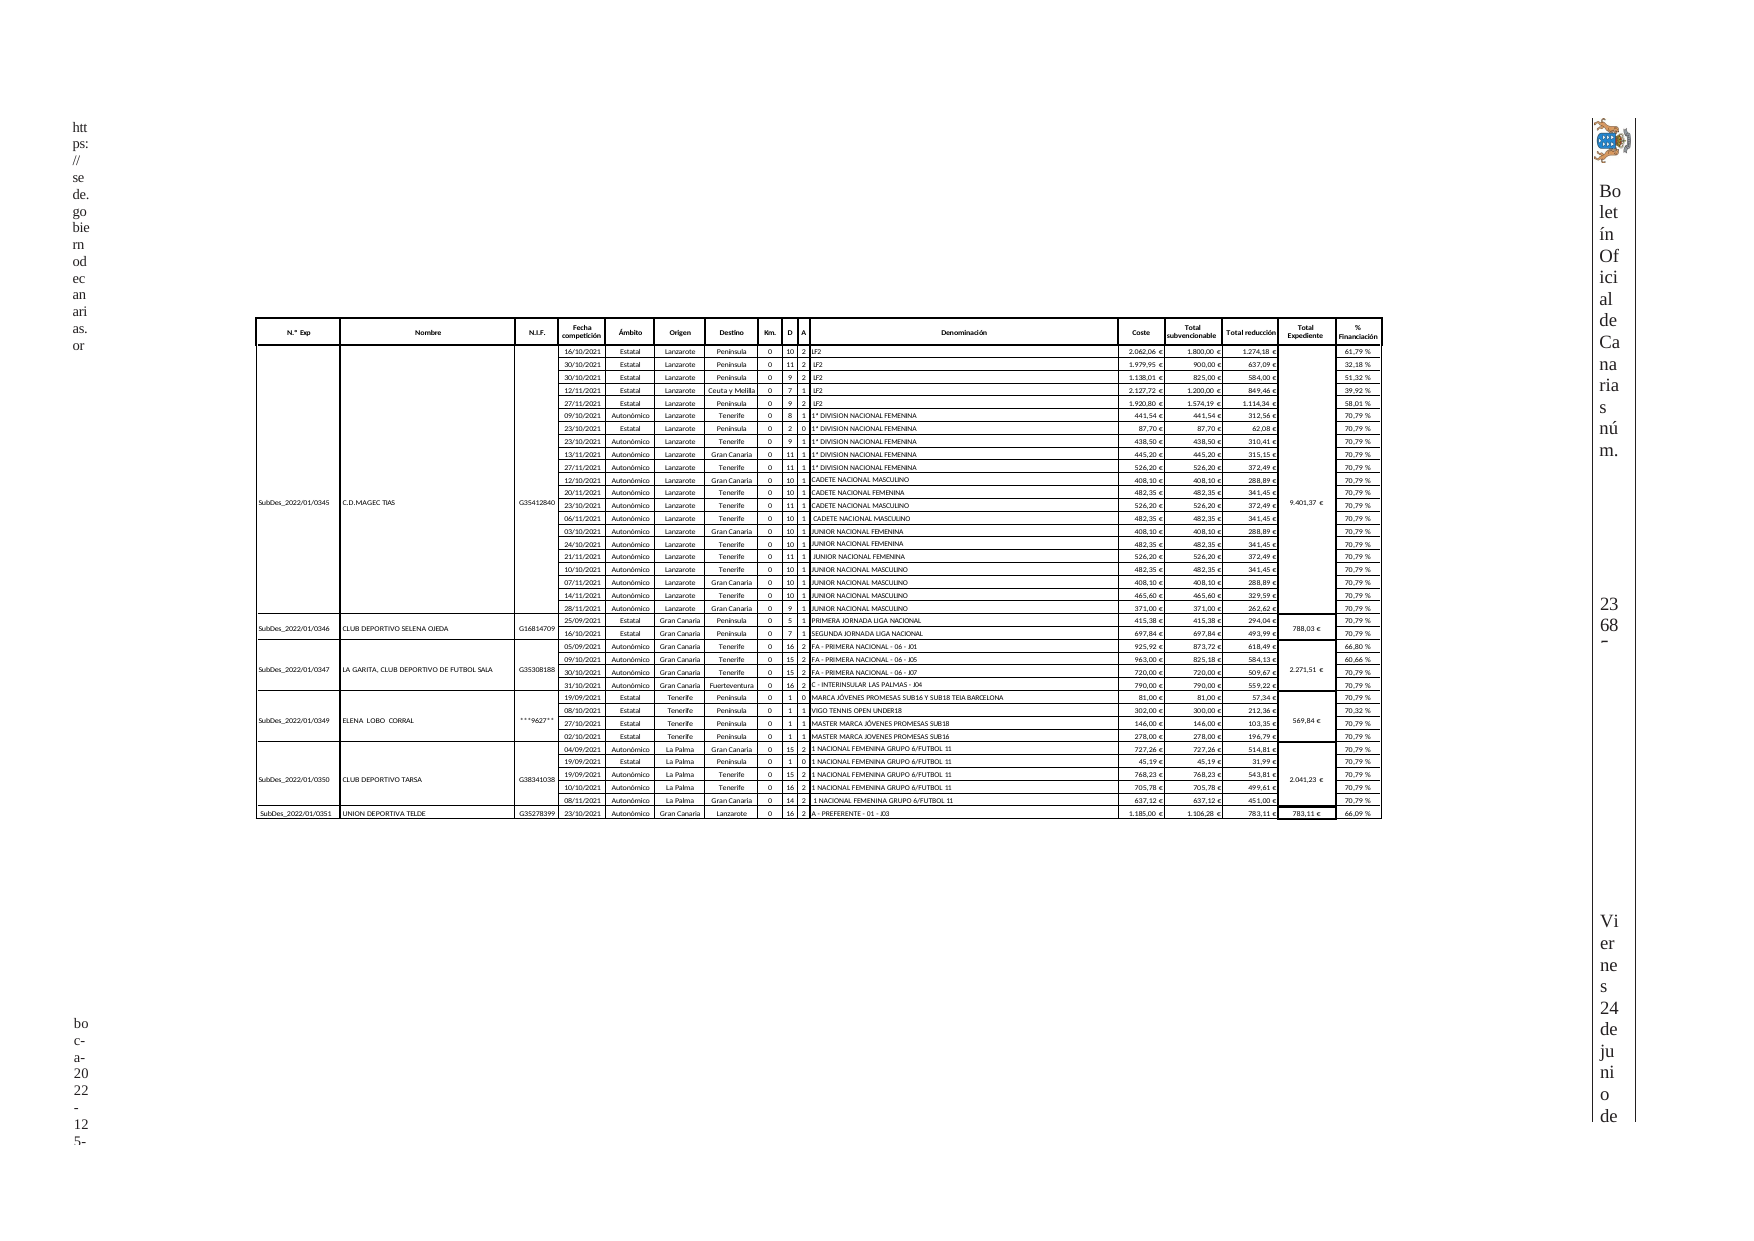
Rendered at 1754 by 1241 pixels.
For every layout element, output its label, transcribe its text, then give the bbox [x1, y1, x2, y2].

table_cell Península [705, 704, 757, 716]
table_cell Tenerife [705, 768, 757, 780]
table_cell 372,49 € [1223, 550, 1277, 562]
table_cell 1.574,19 € [1165, 396, 1222, 408]
table_cell 543,81 € [1223, 768, 1277, 780]
table_header Total reducción [1223, 319, 1277, 344]
table_cell 1.920,80 € [1119, 396, 1164, 408]
table_cell 768,23 € [1165, 768, 1222, 780]
table_cell FA - PRIMERA NACIONAL - 06 - J01 [811, 640, 1118, 652]
table_cell 526,20 € [1165, 499, 1222, 511]
table_cell 10/10/2021 [559, 563, 605, 575]
table_cell 465,60 € [1165, 589, 1222, 600]
table_cell 1 NACIONAL FEMENINA GRUPO 6/FUTBOL 11 [811, 742, 1118, 754]
table_cell 0 [758, 448, 782, 459]
table_cell 70,79 % [1337, 511, 1381, 523]
table_cell Autonómico [606, 768, 654, 780]
table_header A [799, 319, 809, 344]
table_cell 1 [783, 691, 797, 703]
table_cell 0 [758, 678, 782, 690]
table_header D [783, 319, 797, 344]
table_cell 514,81 € [1223, 742, 1277, 754]
table_cell Gran Canaria [705, 473, 757, 485]
table_cell 70,79 % [1337, 767, 1381, 780]
table_cell CADETE NACIONAL MASCULINO [811, 512, 1118, 523]
table_cell Lanzarote [655, 409, 704, 421]
table_cell 0 [758, 742, 782, 754]
table_cell Lanzarote [655, 460, 704, 472]
table_cell La Palma [655, 742, 704, 754]
table_cell SubDes_2022/01/0347 [257, 640, 339, 690]
table_cell 408,10 € [1165, 576, 1222, 587]
table_cell 8 [783, 409, 797, 421]
table_cell Lanzarote [655, 384, 704, 395]
table_cell VIGO TENNIS OPEN UNDER18 [811, 704, 1118, 716]
table_cell 526,20 € [1165, 460, 1222, 472]
table_cell 526,20 € [1119, 460, 1164, 472]
table_cell Autonómico [606, 601, 654, 613]
table_cell 62,08 € [1223, 422, 1277, 434]
table_cell 2 [798, 768, 809, 780]
table_cell 0 [758, 768, 782, 780]
table_cell 03/10/2021 [559, 525, 605, 536]
table_cell 0 [758, 640, 782, 652]
table_cell 9 [783, 601, 797, 613]
table_cell Península [705, 396, 757, 408]
table_header Fecha competición [559, 319, 604, 344]
table_cell Lanzarote [655, 435, 704, 447]
table_cell 408,10 € [1119, 576, 1164, 587]
table_cell JUNIOR NACIONAL MASCULINO [811, 589, 1118, 600]
table_cell 1ª DIVISION NACIONAL FEMENINA [811, 422, 1118, 434]
table_cell CLUB DEPORTIVO SELENA OJEDA [341, 614, 514, 639]
table_cell 103,35 € [1223, 717, 1277, 728]
table_cell 23/10/2021 [559, 499, 605, 511]
table_cell ELENA LOBO CORRAL [341, 691, 514, 741]
table_cell 1 [783, 704, 797, 716]
table_cell 0 [758, 409, 782, 421]
table_cell 10 [783, 589, 797, 600]
table_cell 51,32 % [1337, 370, 1381, 382]
table_cell 16 [783, 678, 797, 690]
table_cell Tenerife [705, 409, 757, 421]
table_cell Península [705, 346, 757, 357]
table_cell La Palma [655, 755, 704, 767]
table_cell 0 [758, 755, 782, 767]
table_cell 1ª DIVISION NACIONAL FEMENINA [811, 435, 1118, 447]
table_cell Gran Canaria [705, 448, 757, 459]
table_cell Tenerife [705, 486, 757, 498]
table_header N.º Exp [257, 319, 339, 344]
table_cell 31,99 € [1223, 755, 1277, 767]
table_header Destino [706, 319, 757, 344]
table_cell Autonómico [606, 537, 654, 549]
table_header % Financiación [1337, 319, 1381, 344]
table_cell 790,00 € [1119, 678, 1164, 690]
table_cell La Palma [655, 781, 704, 792]
table_cell LF2 [811, 384, 1118, 395]
table_cell 87,70 € [1165, 422, 1222, 434]
table_cell 438,50 € [1165, 435, 1222, 447]
table_cell 278,00 € [1119, 730, 1164, 741]
table_cell 637,09 € [1223, 358, 1277, 370]
table_cell Gran Canaria [655, 806, 704, 818]
table_cell Península [705, 422, 757, 434]
table_cell Estatal [606, 384, 654, 395]
table_cell Autonómico [606, 742, 654, 754]
table_cell 23/10/2021 [559, 806, 605, 818]
table_cell 11 [783, 358, 797, 370]
table_cell 2 [798, 371, 809, 382]
table_cell Tenerife [705, 435, 757, 447]
table_cell 21/11/2021 [559, 550, 605, 562]
table_cell 341,45 € [1223, 563, 1277, 575]
table_cell SubDes_2022/01/0350 [257, 742, 339, 805]
table_cell 146,00 € [1165, 717, 1222, 728]
table_cell SubDes_2022/01/0351 [257, 806, 339, 818]
table_cell 2 [798, 640, 809, 652]
picture [1594, 118, 1631, 163]
table_cell 371,00 € [1165, 601, 1222, 613]
table_cell Península [705, 614, 757, 626]
table_cell 788,03 € [1279, 615, 1335, 639]
table_cell Lanzarote [655, 537, 704, 549]
table_cell Lanzarote [655, 448, 704, 459]
table_cell 1 [798, 717, 809, 728]
table_cell 0 [758, 486, 782, 498]
table_cell 19/09/2021 [559, 691, 605, 703]
table_cell 559,22 € [1223, 678, 1277, 690]
table_cell 146,00 € [1119, 717, 1164, 728]
table_cell Tenerife [705, 640, 757, 652]
table_cell 0 [758, 781, 782, 792]
table_cell 408,10 € [1119, 525, 1164, 536]
table_cell G35412840 [515, 346, 558, 613]
table_cell CADETE NACIONAL MASCULINO [811, 499, 1118, 511]
table_cell Autonómico [606, 499, 654, 511]
table_cell ***9627** [515, 691, 558, 741]
table_cell CADETE NACIONAL MASCULINO [811, 473, 1118, 485]
table_cell 0 [758, 460, 782, 472]
table_cell 08/11/2021 [559, 794, 605, 805]
table_cell 212,36 € [1223, 704, 1277, 716]
table_cell 727,26 € [1119, 742, 1164, 754]
table_cell Lanzarote [655, 512, 704, 523]
table_cell 900,00 € [1165, 358, 1222, 370]
table_cell 963,00 € [1119, 653, 1164, 664]
text https://sede.gobiernodecanarias.org/boc [72, 118, 91, 353]
table_cell 70,79 % [1337, 421, 1381, 434]
table_cell 0 [758, 665, 782, 677]
table_cell 1 [798, 589, 809, 600]
table_cell 70,79 % [1337, 524, 1381, 536]
table_cell Autonómico [606, 409, 654, 421]
table_cell MASTER MARCA JOVENES PROMESAS SUB16 [811, 730, 1118, 741]
table_cell 28/11/2021 [559, 601, 605, 613]
table_cell 705,78 € [1165, 781, 1222, 792]
table_cell La Palma [655, 768, 704, 780]
table_cell 499,61 € [1223, 781, 1277, 792]
table_cell 9.401,37 € [1279, 346, 1335, 613]
table_cell 0 [758, 371, 782, 382]
table_cell Tenerife [705, 781, 757, 792]
table_cell 509,67 € [1223, 665, 1277, 677]
table_cell 0 [758, 576, 782, 587]
table_cell 70,79 % [1337, 472, 1381, 485]
table_cell 1 [798, 537, 809, 549]
table_cell C - INTERINSULAR LAS PALMAS - J04 [811, 678, 1118, 690]
table_cell 0 [758, 563, 782, 575]
table_cell Autonómico [606, 550, 654, 562]
table_cell 408,10 € [1165, 473, 1222, 485]
table_cell 10 [783, 525, 797, 536]
table_cell 438,50 € [1119, 435, 1164, 447]
table_cell 14/11/2021 [559, 589, 605, 600]
table_cell Autonómico [606, 576, 654, 587]
table_cell 10 [783, 537, 797, 549]
table_cell 2 [798, 794, 809, 805]
table_cell 0 [758, 346, 782, 357]
table_cell Autonómico [606, 525, 654, 536]
table_cell Gran Canaria [655, 640, 704, 652]
table_cell 10 [783, 512, 797, 523]
table_cell 70,79 % [1337, 408, 1381, 421]
table_cell Lanzarote [655, 589, 704, 600]
table_cell 39,92 % [1337, 383, 1381, 395]
table_cell 1 [798, 627, 809, 639]
table_cell 0 [758, 473, 782, 485]
table_cell JUNIOR NACIONAL FEMENINA [811, 550, 1118, 562]
table_cell 1 [798, 550, 809, 562]
table_cell 783,11 € [1279, 808, 1335, 818]
table_cell 70,79 % [1337, 626, 1381, 639]
table_cell 465,60 € [1119, 589, 1164, 600]
table_cell SubDes_2022/01/0345 [257, 345, 339, 613]
table_cell 371,00 € [1119, 601, 1164, 613]
table_cell Estatal [606, 371, 654, 382]
table_cell Tenerife [705, 460, 757, 472]
table_cell 1 [798, 460, 809, 472]
table_cell 1 [783, 730, 797, 741]
table_cell 10 [783, 576, 797, 587]
table_cell Tenerife [705, 665, 757, 677]
table_cell 705,78 € [1119, 781, 1164, 792]
table_cell 15 [783, 653, 797, 664]
table_cell Península [705, 627, 757, 639]
table_cell Tenerife [705, 550, 757, 562]
table_cell C.D.MAGEC TIAS [341, 346, 514, 613]
table_cell 315,15 € [1223, 448, 1277, 459]
table_cell Tenerife [655, 704, 704, 716]
table_cell 408,10 € [1119, 473, 1164, 485]
table_cell Estatal [606, 358, 654, 370]
table_cell 9 [783, 371, 797, 382]
table_cell 0 [758, 537, 782, 549]
table_cell 1.274,18 € [1223, 346, 1277, 357]
table_cell Lanzarote [655, 576, 704, 587]
text boc-a-2022-125-2109 [74, 1015, 92, 1145]
table_cell 288,89 € [1223, 473, 1277, 485]
table_cell 526,20 € [1119, 550, 1164, 562]
table_cell 825,00 € [1165, 371, 1222, 382]
table_cell 1 [798, 704, 809, 716]
table_cell 341,45 € [1223, 512, 1277, 523]
table_cell 70,79 % [1337, 729, 1381, 741]
table_cell UNION DEPORTIVA TELDE [341, 806, 514, 818]
table_cell 302,00 € [1119, 704, 1164, 716]
table_cell 0 [758, 525, 782, 536]
table_cell 0 [798, 691, 809, 703]
table_cell 32,18 % [1337, 357, 1381, 370]
table_cell Estatal [606, 717, 654, 728]
table_cell 70,79 % [1337, 588, 1381, 600]
table_cell Autonómico [606, 653, 654, 664]
table_cell 70,79 % [1337, 536, 1381, 549]
table_cell G16814709 [515, 614, 558, 639]
table_cell 30/10/2021 [559, 371, 605, 382]
table_cell 20/11/2021 [559, 486, 605, 498]
table_cell 10/10/2021 [559, 781, 605, 792]
table_cell 61,79 % [1337, 344, 1381, 357]
table_cell Tenerife [705, 589, 757, 600]
table_cell 70,79 % [1337, 447, 1381, 459]
table_cell JUNIOR NACIONAL MASCULINO [811, 601, 1118, 613]
table_cell 70,79 % [1337, 677, 1381, 690]
table_cell 45,19 € [1165, 755, 1222, 767]
table_cell Autonómico [606, 640, 654, 652]
table_cell 27/10/2021 [559, 717, 605, 728]
table_cell Autonómico [606, 460, 654, 472]
table_cell Autonómico [606, 589, 654, 600]
table_cell 1.106,28 € [1165, 806, 1222, 818]
table_cell Estatal [606, 422, 654, 434]
table_cell 1ª DIVISION NACIONAL FEMENINA [811, 448, 1118, 459]
table_cell Gran Canaria [705, 525, 757, 536]
table_cell 637,12 € [1119, 794, 1164, 805]
table_cell 1 [798, 435, 809, 447]
table_cell Península [705, 358, 757, 370]
table_header Total subvencionable [1166, 319, 1221, 344]
table_cell Autonómico [606, 486, 654, 498]
table_cell Gran Canaria [705, 742, 757, 754]
table_cell Autonómico [606, 473, 654, 485]
table_cell 1 [798, 614, 809, 626]
table_cell Fuerteventura [705, 678, 757, 690]
table_cell 482,35 € [1165, 563, 1222, 575]
table_cell Autonómico [606, 448, 654, 459]
table_cell 60,66 % [1337, 652, 1381, 664]
table_cell 0 [758, 601, 782, 613]
table_cell 2 [798, 665, 809, 677]
table_cell 262,62 € [1223, 601, 1277, 613]
table_cell 15 [783, 768, 797, 780]
table_cell Autonómico [606, 665, 654, 677]
table_cell Tenerife [705, 512, 757, 523]
table_cell Estatal [606, 755, 654, 767]
table_cell Península [705, 755, 757, 767]
table_cell Lanzarote [655, 499, 704, 511]
table_cell 11 [783, 460, 797, 472]
table_cell 2.041,23 € [1279, 743, 1335, 805]
table_cell 2 [783, 422, 797, 434]
table_cell 1 [798, 384, 809, 395]
table_cell FA - PRIMERA NACIONAL - 06 - J07 [811, 665, 1118, 677]
table_cell PRIMERA JORNADA LIGA NACIONAL [811, 614, 1118, 626]
table_cell 526,20 € [1165, 550, 1222, 562]
table_cell 768,23 € [1119, 768, 1164, 780]
table_cell Autonómico [606, 806, 654, 818]
table_cell 09/10/2021 [559, 409, 605, 421]
table_cell Estatal [606, 730, 654, 741]
table_cell 02/10/2021 [559, 730, 605, 741]
table_cell 30/10/2021 [559, 665, 605, 677]
table_cell 81,00 € [1119, 691, 1164, 703]
table_cell 12/11/2021 [559, 384, 605, 395]
table_cell 0 [758, 550, 782, 562]
table_cell 14 [783, 794, 797, 805]
table_cell 27/11/2021 [559, 396, 605, 408]
table_cell 1 [798, 563, 809, 575]
table_cell 0 [758, 422, 782, 434]
table_cell Lanzarote [655, 525, 704, 536]
text Boletín Oficial de Canarias núm. 125 [1599, 180, 1622, 462]
table_cell 0 [758, 396, 782, 408]
table_cell 58,01 % [1337, 395, 1381, 408]
table_cell 08/10/2021 [559, 704, 605, 716]
table_cell 11 [783, 499, 797, 511]
table_cell 16 [783, 640, 797, 652]
table_cell 70,79 % [1337, 793, 1381, 805]
table_cell 415,38 € [1119, 614, 1164, 626]
table_cell 493,99 € [1223, 627, 1277, 639]
table_cell 288,89 € [1223, 576, 1277, 587]
table_cell Lanzarote [655, 396, 704, 408]
table_cell Autonómico [606, 435, 654, 447]
table_cell 482,35 € [1119, 512, 1164, 523]
table_cell 2 [798, 678, 809, 690]
table_cell 0 [798, 422, 809, 434]
table_cell Gran Canaria [655, 665, 704, 677]
table_cell G38341038 [515, 742, 558, 805]
table_cell 329,59 € [1223, 589, 1277, 600]
table_cell CLUB DEPORTIVO TARSA [341, 742, 514, 805]
table_cell LF2 [811, 358, 1118, 370]
table_cell Gran Canaria [705, 794, 757, 805]
table_cell 70,79 % [1337, 600, 1381, 613]
table_cell 70,79 % [1337, 575, 1381, 587]
table_cell 1 [798, 525, 809, 536]
table_cell 66,09 % [1337, 805, 1381, 818]
table_cell 415,38 € [1165, 614, 1222, 626]
table_header Denominación [811, 319, 1117, 344]
table_cell 451,00 € [1223, 794, 1277, 805]
table_cell 5 [783, 614, 797, 626]
table_cell SubDes_2022/01/0349 [257, 691, 339, 741]
table_cell 9 [783, 435, 797, 447]
table_cell Estatal [606, 396, 654, 408]
table_header Origen [655, 319, 704, 344]
table_cell 70,79 % [1337, 613, 1381, 626]
table_cell 16/10/2021 [559, 627, 605, 639]
table_cell Estatal [606, 704, 654, 716]
table_cell LF2 [811, 371, 1118, 382]
table_cell 10 [783, 346, 797, 357]
table_header Ámbito [606, 319, 653, 344]
table_cell 441,54 € [1165, 409, 1222, 421]
table_cell 2.127,72 € [1119, 384, 1164, 395]
table_cell JUNIOR NACIONAL MASCULINO [811, 576, 1118, 587]
table_cell 0 [758, 627, 782, 639]
table_cell 637,12 € [1165, 794, 1222, 805]
table_cell 0 [758, 794, 782, 805]
table_cell Tenerife [705, 537, 757, 549]
table_cell 70,79 % [1337, 434, 1381, 447]
table_cell LA GARITA, CLUB DEPORTIVO DE FUTBOL SALA [341, 640, 514, 690]
table_cell 0 [758, 614, 782, 626]
table_cell G35308188 [515, 640, 558, 690]
table_cell 482,35 € [1165, 486, 1222, 498]
table_cell Tenerife [705, 653, 757, 664]
table_cell 23/10/2021 [559, 435, 605, 447]
table_cell 1 NACIONAL FEMENINA GRUPO 6/FUTBOL 11 [811, 794, 1118, 805]
table_cell Lanzarote [655, 422, 704, 434]
table_cell Autonómico [606, 512, 654, 523]
table_cell FA - PRIMERA NACIONAL - 06 - J05 [811, 653, 1118, 664]
table_cell 1 [798, 499, 809, 511]
table_cell Península [705, 371, 757, 382]
table_cell 1.185,00 € [1119, 806, 1164, 818]
table_cell 1 [798, 601, 809, 613]
table_cell 23/10/2021 [559, 422, 605, 434]
table_cell Lanzarote [655, 371, 704, 382]
table_cell Autonómico [606, 678, 654, 690]
table_cell 2 [798, 806, 809, 818]
table_cell 9 [783, 396, 797, 408]
table_cell 13/11/2021 [559, 448, 605, 459]
table_cell 0 [758, 499, 782, 511]
table_cell 720,00 € [1119, 665, 1164, 677]
table_cell Gran Canaria [705, 576, 757, 587]
table_cell 15 [783, 665, 797, 677]
table_cell 05/09/2021 [559, 640, 605, 652]
table_cell Autonómico [606, 563, 654, 575]
table_cell 584,00 € [1223, 371, 1277, 382]
table_header N.I.F. [516, 319, 557, 344]
table_cell La Palma [655, 794, 704, 805]
table_cell Península [705, 691, 757, 703]
table_cell 1 NACIONAL FEMENINA GRUPO 6/FUTBOL 11 [811, 781, 1118, 792]
table_cell 482,35 € [1119, 537, 1164, 549]
table_cell Ceuta y Melilla [705, 384, 757, 395]
table_cell 2.271,51 € [1279, 641, 1335, 690]
table_cell 1 [783, 717, 797, 728]
table_cell 1 [798, 576, 809, 587]
table_cell 1 NACIONAL FEMENINA GRUPO 6/FUTBOL 11 [811, 768, 1118, 780]
table_cell 300,00 € [1165, 704, 1222, 716]
table_cell Península [705, 717, 757, 728]
table_cell Estatal [606, 614, 654, 626]
table_cell 57,34 € [1223, 691, 1277, 703]
table_cell 70,32 % [1337, 703, 1381, 716]
table_cell 87,70 € [1119, 422, 1164, 434]
table_cell 19/09/2021 [559, 755, 605, 767]
table_cell 2 [798, 781, 809, 792]
table_cell 27/11/2021 [559, 460, 605, 472]
table_cell 0 [758, 730, 782, 741]
table_cell 09/10/2021 [559, 653, 605, 664]
table_cell Lanzarote [655, 358, 704, 370]
table_cell 1.114,34 € [1223, 396, 1277, 408]
table_cell Lanzarote [655, 563, 704, 575]
table_cell 584,13 € [1223, 653, 1277, 664]
table_cell 16 [783, 781, 797, 792]
table_cell 2.062,06 € [1119, 346, 1164, 357]
table_cell Lanzarote [705, 806, 757, 818]
table_cell 0 [758, 691, 782, 703]
table_cell 697,84 € [1119, 627, 1164, 639]
table_cell 25/09/2021 [559, 614, 605, 626]
table_cell MARCA JÓVENES PROMESAS SUB16 Y SUB18 TEIA BARCELONA [811, 691, 1118, 703]
table_cell 341,45 € [1223, 486, 1277, 498]
table_cell 196,79 € [1223, 730, 1277, 741]
table_cell Tenerife [655, 691, 704, 703]
table_cell 697,84 € [1165, 627, 1222, 639]
table_cell MASTER MARCA JÓVENES PROMESAS SUB18 [811, 717, 1118, 728]
table_cell 849,46 € [1223, 384, 1277, 395]
text 23685 [1600, 592, 1623, 642]
table_cell 70,79 % [1337, 690, 1381, 703]
table_cell LF2 [811, 346, 1118, 357]
table_cell Gran Canaria [655, 678, 704, 690]
table_cell Estatal [606, 346, 654, 357]
table_cell 70,79 % [1337, 459, 1381, 472]
table_cell 0 [798, 755, 809, 767]
table_cell 15 [783, 742, 797, 754]
table_cell 11 [783, 448, 797, 459]
table_cell 445,20 € [1165, 448, 1222, 459]
table_cell 1.200,00 € [1165, 384, 1222, 395]
table_cell 70,79 % [1337, 498, 1381, 511]
table_cell A - PREFERENTE - 01 - J03 [811, 806, 1118, 818]
table_cell Lanzarote [655, 486, 704, 498]
table_cell 10 [783, 486, 797, 498]
table_cell 16 [783, 806, 797, 818]
table_cell 70,79 % [1337, 780, 1381, 792]
table_cell Península [705, 730, 757, 741]
table_cell 81,00 € [1165, 691, 1222, 703]
table_cell 70,79 % [1337, 549, 1381, 562]
table_header Coste [1119, 319, 1164, 344]
table_cell JUNIOR NACIONAL FEMENINA [811, 537, 1118, 549]
table_cell 0 [758, 589, 782, 600]
table_cell LF2 [811, 396, 1118, 408]
table_cell JUNIOR NACIONAL MASCULINO [811, 563, 1118, 575]
table_cell 727,26 € [1165, 742, 1222, 754]
table_cell 1 [798, 512, 809, 523]
table_cell 569,84 € [1279, 692, 1335, 741]
table_header Km. [759, 319, 781, 344]
table_cell SubDes_2022/01/0346 [257, 614, 339, 639]
table_cell 2 [798, 346, 809, 357]
table_cell 11 [783, 550, 797, 562]
table_cell Estatal [606, 691, 654, 703]
table_cell 1ª DIVISION NACIONAL FEMENINA [811, 460, 1118, 472]
table_cell Gran Canaria [705, 601, 757, 613]
table_cell Estatal [606, 627, 654, 639]
table_cell G35278399 [515, 806, 558, 818]
table_cell 1.138,01 € [1119, 371, 1164, 382]
table_cell 2 [798, 396, 809, 408]
table_cell Tenerife [655, 730, 704, 741]
table_cell 10 [783, 473, 797, 485]
table_header Nombre [341, 319, 514, 344]
table_cell 10 [783, 563, 797, 575]
table_cell SEGUNDA JORNADA LIGA NACIONAL [811, 627, 1118, 639]
table_cell 1 [798, 409, 809, 421]
table_cell Gran Canaria [655, 627, 704, 639]
table_cell 0 [758, 358, 782, 370]
table_cell Lanzarote [655, 346, 704, 357]
table_cell 372,49 € [1223, 460, 1277, 472]
table_cell 0 [758, 704, 782, 716]
table_cell 1 NACIONAL FEMENINA GRUPO 6/FUTBOL 11 [811, 755, 1118, 767]
table_cell 482,35 € [1165, 512, 1222, 523]
table_cell 0 [758, 512, 782, 523]
table_cell 441,54 € [1119, 409, 1164, 421]
table_cell 70,79 % [1337, 485, 1381, 498]
table_cell 0 [758, 653, 782, 664]
table_cell 45,19 € [1119, 755, 1164, 767]
table_cell 790,00 € [1165, 678, 1222, 690]
table_cell 70,79 % [1337, 716, 1381, 728]
table_cell Autonómico [606, 781, 654, 792]
text Viernes 24 de junio de 2022 [1600, 910, 1623, 1124]
table_cell 19/09/2021 [559, 768, 605, 780]
table_cell 12/10/2021 [559, 473, 605, 485]
table_cell 278,00 € [1165, 730, 1222, 741]
table_cell Autonómico [606, 794, 654, 805]
table_cell 7 [783, 627, 797, 639]
table_cell 310,41 € [1223, 435, 1277, 447]
table_cell 482,35 € [1165, 537, 1222, 549]
table_cell 372,49 € [1223, 499, 1277, 511]
table_cell 70,79 % [1337, 664, 1381, 677]
table_cell Tenerife [705, 563, 757, 575]
table_cell Lanzarote [655, 550, 704, 562]
table_cell 0 [758, 435, 782, 447]
table_cell 1 [798, 448, 809, 459]
table_cell 30/10/2021 [559, 358, 605, 370]
table_cell 288,89 € [1223, 525, 1277, 536]
table_cell 0 [758, 384, 782, 395]
table_cell 07/11/2021 [559, 576, 605, 587]
table_cell 341,45 € [1223, 537, 1277, 549]
table_cell 70,79 % [1337, 754, 1381, 767]
table_cell 7 [783, 384, 797, 395]
table_cell 04/09/2021 [559, 742, 605, 754]
table_cell 408,10 € [1165, 525, 1222, 536]
table_cell 312,56 € [1223, 409, 1277, 421]
table_cell Tenerife [655, 717, 704, 728]
table_cell 2 [798, 358, 809, 370]
table_cell 873,72 € [1165, 640, 1222, 652]
table_cell Gran Canaria [655, 653, 704, 664]
table_cell 720,00 € [1165, 665, 1222, 677]
table_cell 70,79 % [1337, 562, 1381, 575]
table_cell 0 [758, 806, 782, 818]
table_cell 783,11 € [1223, 806, 1277, 818]
table_cell Gran Canaria [655, 614, 704, 626]
table_cell CADETE NACIONAL FEMENINA [811, 486, 1118, 498]
table_cell 1.800,00 € [1165, 346, 1222, 357]
table_cell 2 [798, 653, 809, 664]
table_cell 0 [758, 717, 782, 728]
table_cell Lanzarote [655, 601, 704, 613]
table_cell 1 [798, 486, 809, 498]
table_cell Lanzarote [655, 473, 704, 485]
table_cell 2 [798, 742, 809, 754]
table_cell 06/11/2021 [559, 512, 605, 523]
table_cell 925,92 € [1119, 640, 1164, 652]
table_cell 1.979,95 € [1119, 358, 1164, 370]
table_cell 482,35 € [1119, 563, 1164, 575]
table_cell JUNIOR NACIONAL FEMENINA [811, 525, 1118, 536]
table_cell 445,20 € [1119, 448, 1164, 459]
table_cell 24/10/2021 [559, 537, 605, 549]
table_cell 294,04 € [1223, 614, 1277, 626]
table_cell 1 [798, 473, 809, 485]
table_cell 482,35 € [1119, 486, 1164, 498]
table_cell 618,49 € [1223, 640, 1277, 652]
table_cell 526,20 € [1119, 499, 1164, 511]
table_header Total Expediente [1279, 319, 1335, 344]
table_cell 1 [783, 755, 797, 767]
table_cell 825,18 € [1165, 653, 1222, 664]
table_cell Tenerife [705, 499, 757, 511]
table_cell 16/10/2021 [559, 346, 605, 357]
table_cell 66,80 % [1337, 639, 1381, 652]
table_cell 31/10/2021 [559, 678, 605, 690]
table_cell 1 [798, 730, 809, 741]
table_cell 70,79 % [1337, 741, 1381, 754]
table_cell 1ª DIVISION NACIONAL FEMENINA [811, 409, 1118, 421]
